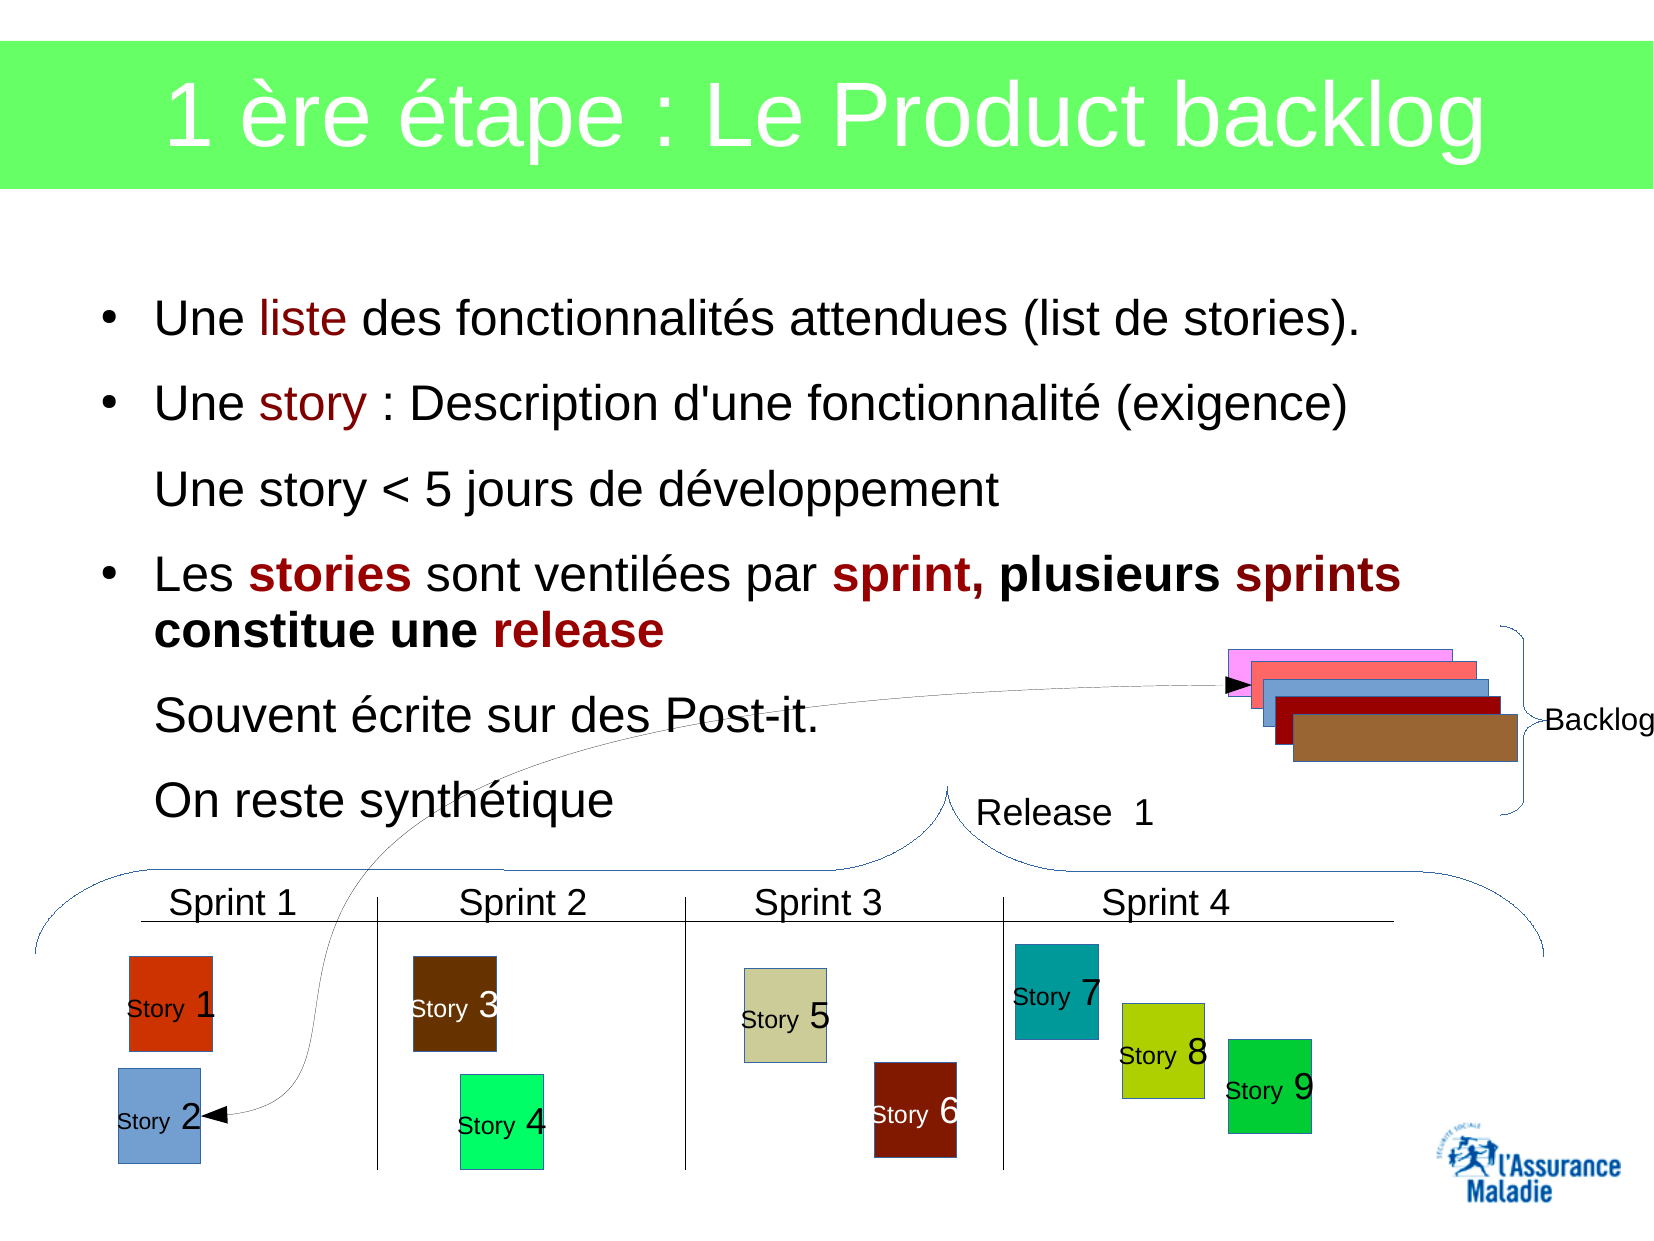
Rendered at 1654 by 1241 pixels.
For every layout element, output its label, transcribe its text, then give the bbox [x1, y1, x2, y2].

text_box Sprint 4 [1086, 874, 1246, 931]
text_box Sprint 3 [739, 874, 898, 931]
picture [1417, 1119, 1621, 1204]
text_box Sprint 2 [443, 874, 603, 931]
text_box Story 8 [1122, 1003, 1205, 1099]
text_box Story 2 [118, 1068, 201, 1164]
text_box Story 6 [874, 1062, 957, 1158]
text_box Story 5 [744, 968, 827, 1063]
text_box Sprint 1 [153, 874, 313, 931]
text_box Backlog [1529, 694, 1654, 745]
text_box Story 7 [1015, 944, 1099, 1040]
text_box [1228, 649, 1518, 762]
text_box Story 3 [413, 956, 497, 1052]
text_box Story 9 [1228, 1039, 1312, 1134]
title 1 ère étape : Le Product backlog [0, 40, 1654, 189]
text_box Story 1 [129, 956, 213, 1052]
list Une liste des fonctionnalités attendues (list de stories). Une story : Description d'une fonctionnalité (exigence) Une story < 5 jours de développement Les stories sont ventilées par sprint, plusieurs sprints constitue une release Souvent écrite sur des Post-it. On reste synthétique [82, 290, 1571, 851]
text_box Story 4 [460, 1074, 544, 1170]
text_box Release 1 [960, 784, 1170, 842]
